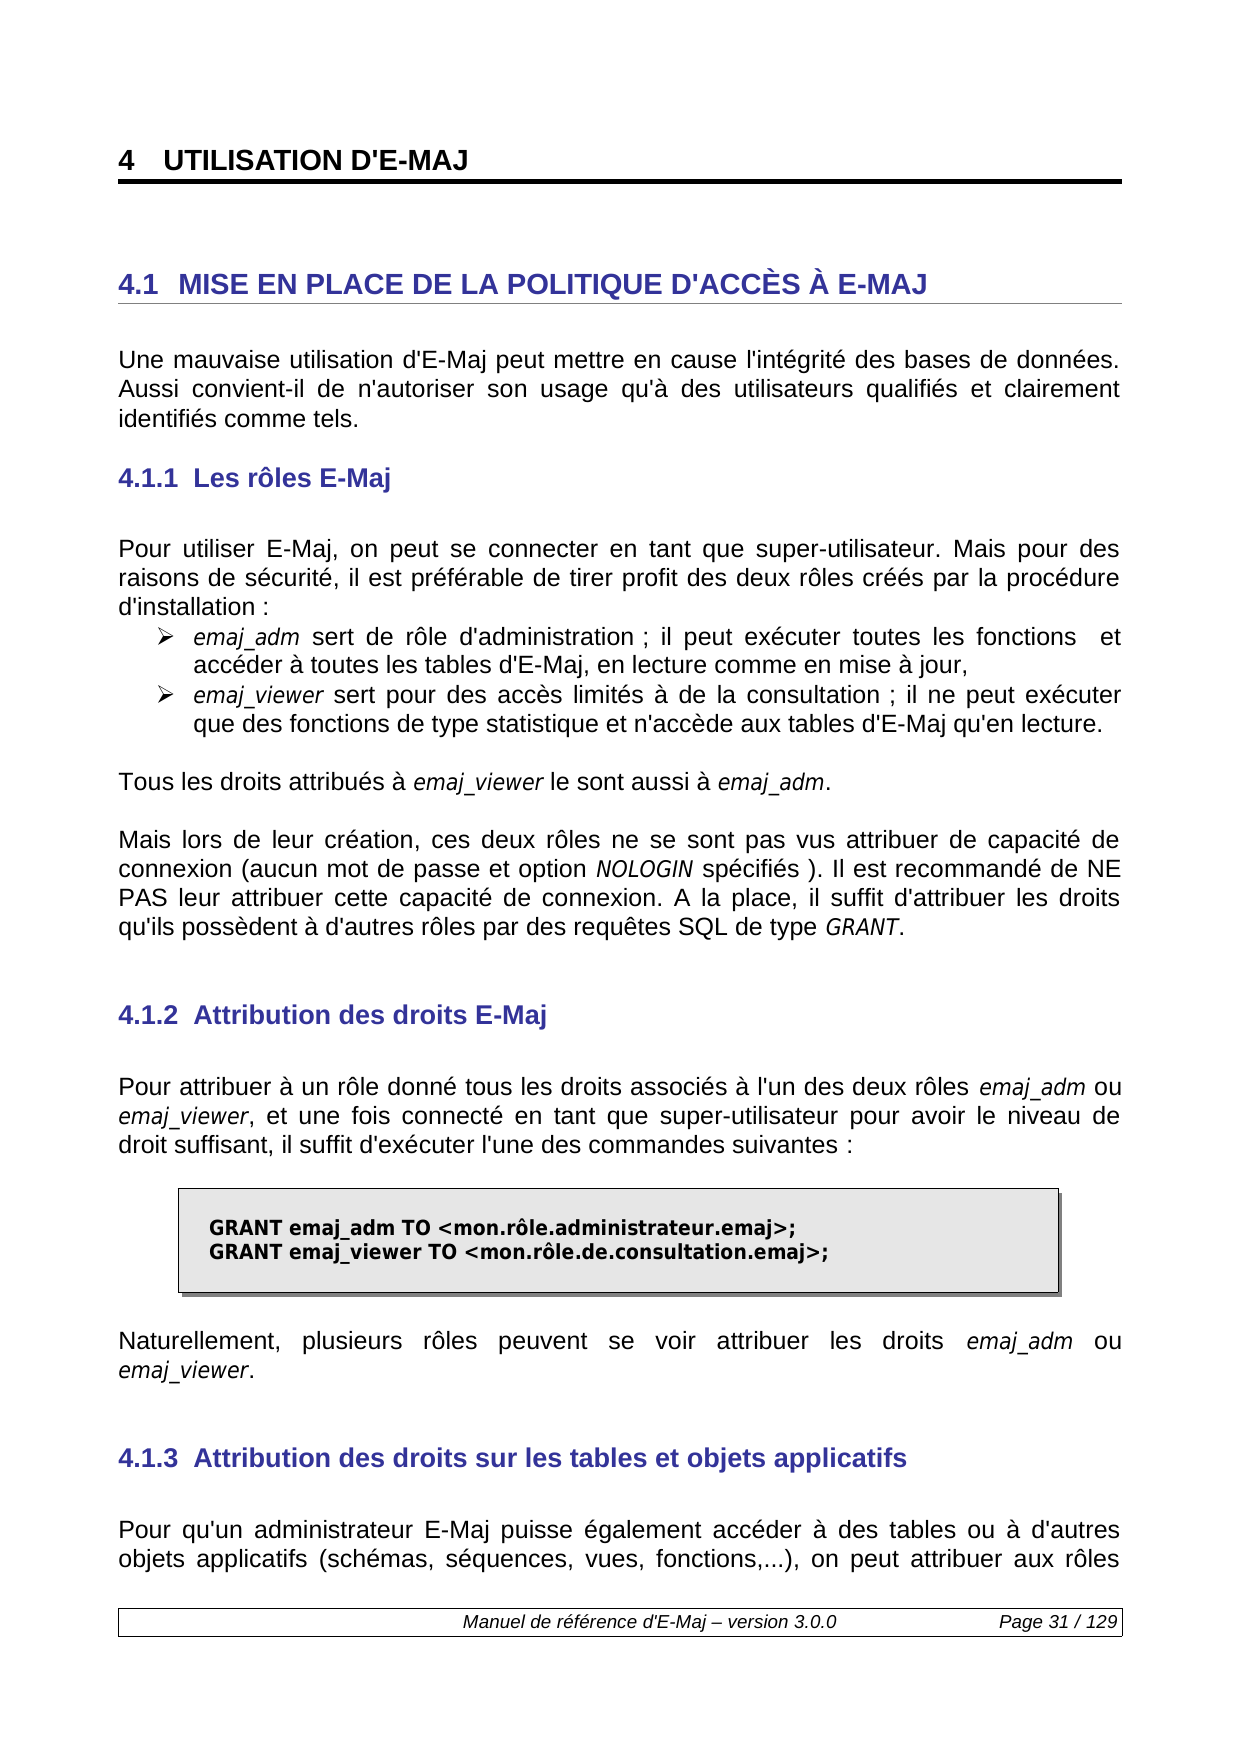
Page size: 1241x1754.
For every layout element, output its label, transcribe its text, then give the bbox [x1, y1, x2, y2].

text Pour attribuer à un rôle donné tous les droits associés à l'un des deux rôles emaj_adm ou emaj_viewer, et une fois connecté en tant que super-utilisateur pour avoir le niveau de droit suffisant, il suffit d'exécuter l'une des commandes suivantes : [118, 1072, 1122, 1159]
text Tous les droits attribués à emaj_viewer le sont aussi à emaj_adm. [118, 767, 1122, 796]
text GRANT emaj_viewer TO <mon.rôle.de.consultation.emaj>; [179, 1237, 1058, 1261]
text Une mauvaise utilisation d'E-Maj peut mettre en cause l'intégrité des bases de données. Aussi convient-il de n'autoriser son usage qu'à des utilisateurs qualifiés et clairement identifiés comme tels. [118, 345, 1122, 432]
subtitle Mise en place de la politique d'accès à E-Maj [118, 267, 1122, 303]
list emaj_viewer sert pour des accès limités à de la consultation ; il ne peut exécuter que des fonctions de type statistique et n'accède aux tables d'E-Maj qu'en lecture. [156, 679, 1122, 738]
subtitle Utilisation d'E-Maj [118, 143, 1122, 179]
text Pour qu'un administrateur E-Maj puisse également accéder à des tables ou à d'autres objets applicatifs (schémas, séquences, vues, fonctions,...), on peut attribuer aux rôles [118, 1514, 1122, 1573]
text GRANT emaj_adm TO <mon.rôle.administrateur.emaj>; [179, 1212, 1058, 1237]
subtitle Attribution des droits E-Maj [118, 999, 1122, 1030]
text Mais lors de leur création, ces deux rôles ne se sont pas vus attribuer de capacité de connexion (aucun mot de passe et option NOLOGIN spécifiés ). Il est recommandé de NE PAS leur attribuer cette capacité de connexion. A la place, il suffit d'attribuer les droits qu'ils possèdent à d'autres rôles par des requêtes SQL de type GRANT. [118, 825, 1122, 941]
text Naturellement, plusieurs rôles peuvent se voir attribuer les droits emaj_adm ou emaj_viewer. [118, 1326, 1122, 1384]
text Pour utiliser E-Maj, on peut se connecter en tant que super-utilisateur. Mais pour des raisons de sécurité, il est préférable de tirer profit des deux rôles créés par la procédure d'installation : [118, 534, 1122, 621]
subtitle Les rôles E-Maj [118, 462, 1122, 493]
subtitle Attribution des droits sur les tables et objets applicatifs [118, 1442, 1122, 1473]
list emaj_adm sert de rôle d'administration ; il peut exécuter toutes les fonctions et accéder à toutes les tables d'E-Maj, en lecture comme en mise à jour, [156, 621, 1122, 679]
